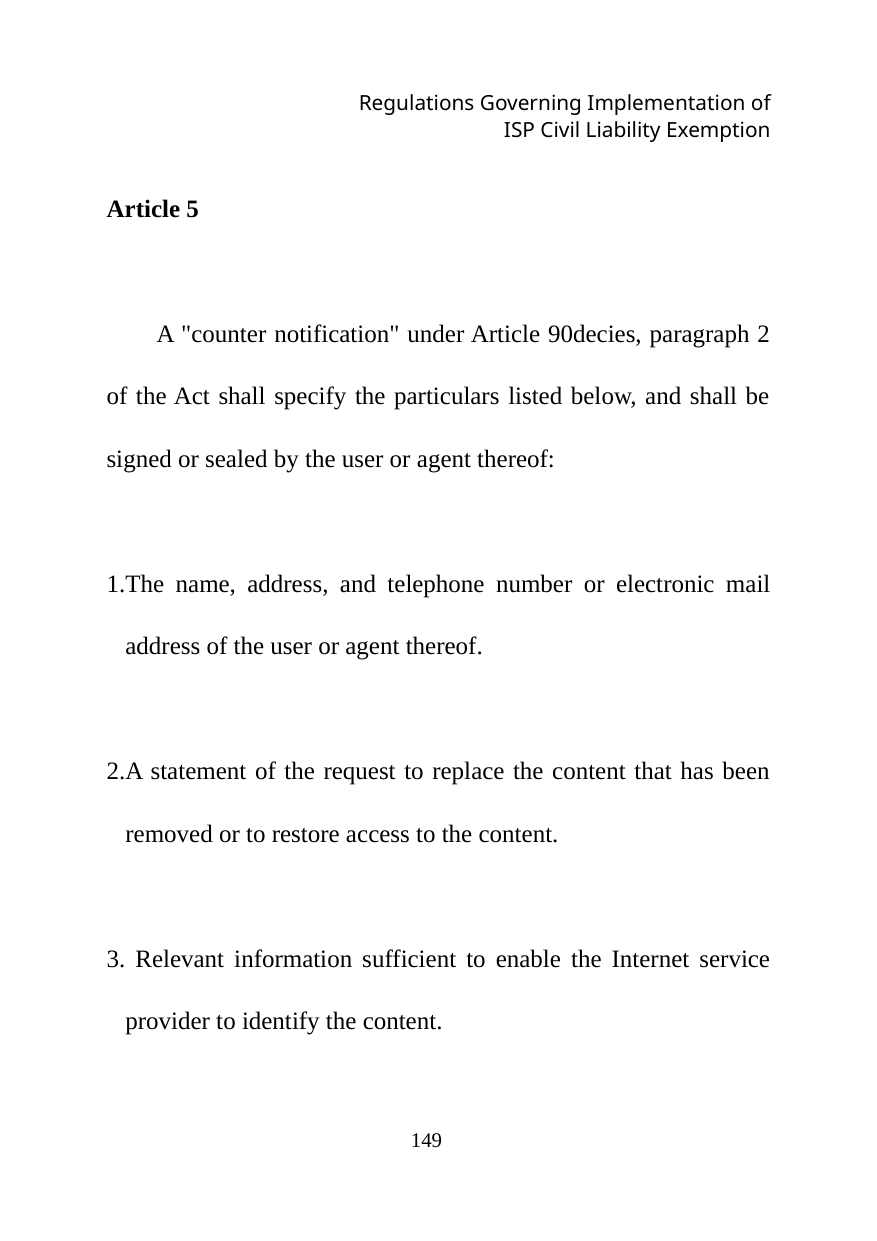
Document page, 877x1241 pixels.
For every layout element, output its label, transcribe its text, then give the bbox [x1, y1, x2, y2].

text Article 5 [106, 166, 771, 229]
text A "counter notification" under Article 90decies, paragraph 2 of the Act shall specify the particulars listed below, and shall be signed or sealed by the user or agent thereof: [106, 291, 771, 479]
text 2.A statement of the request to replace the content that has been removed or to restore access to the content. [106, 729, 771, 854]
text 1.The name, address, and telephone number or electronic mail address of the user or agent thereof. [106, 541, 771, 666]
text 3. Relevant information sufficient to enable the Internet service provider to identify the content. [106, 916, 771, 1041]
